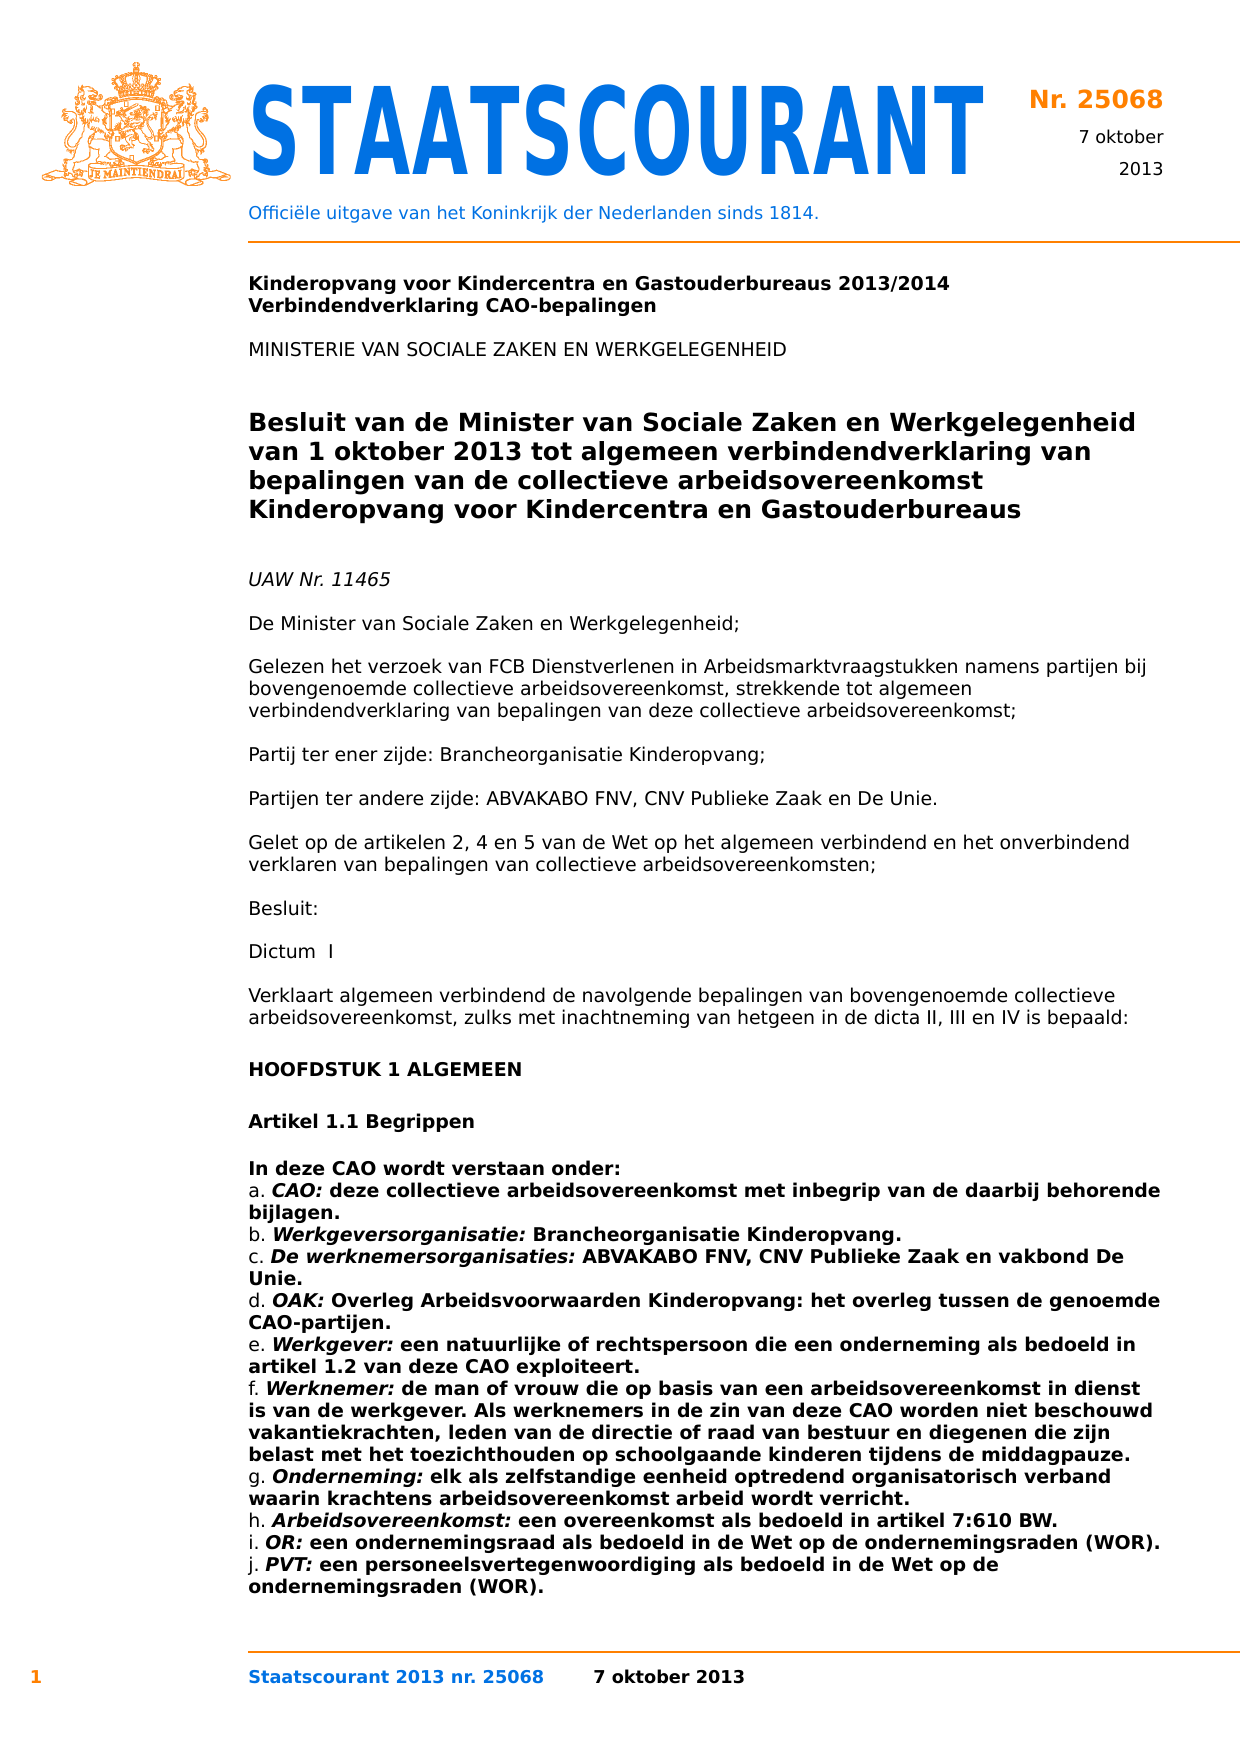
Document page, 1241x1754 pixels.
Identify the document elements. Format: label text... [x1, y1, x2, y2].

table_cell Officiële uitgave van het Koninkrijk der Nederlanden sinds 1814. [248, 203, 1240, 241]
text Gelezen het verzoek van FCB Dienstverlenen in Arbeidsmarktvraagstukken namens partijen bij bovengenoemde collectieve arbeidsovereenkomst, strekkende tot algemeen verbindendverklaring van bepalingen van deze collectieve arbeidsovereenkomst; [248, 656, 1163, 722]
text Verbindendverklaring CAO-bepalingen [248, 295, 1163, 317]
text In deze CAO wordt verstaan onder: [248, 1158, 1163, 1180]
text UAW Nr. 11465 [248, 568, 1163, 591]
text j. PVT: een personeelsvertegenwoordiging als bedoeld in de Wet op de ondernemingsraden (WOR). [248, 1554, 1163, 1598]
text Partijen ter andere zijde: ABVAKABO FNV, CNV Publieke Zaak en De Unie. [248, 788, 1163, 810]
text MINISTERIE VAN SOCIALE ZAKEN EN WERKGELEGENHEID [248, 339, 1163, 361]
text f. Werknemer: de man of vrouw die op basis van een arbeidsovereenkomst in dienst is van de werkgever. Als werknemers in de zin van deze CAO worden niet beschouwd vakantiekrachten, leden van de directie of raad van bestuur en diegenen die zijn belast met het toezichthouden op schoolgaande kinderen tijdens de middagpauze. [248, 1378, 1163, 1466]
text Kinderopvang voor Kindercentra en Gastouderbureaus 2013/2014 [248, 273, 1163, 295]
subtitle Artikel 1.1 Begrippen [248, 1111, 1163, 1133]
text Gelet op de artikelen 2, 4 en 5 van de Wet op het algemeen verbindend en het onverbindend verklaren van bepalingen van collectieve arbeidsovereenkomsten; [248, 832, 1163, 876]
text g. Onderneming: elk als zelfstandige eenheid optredend organisatorisch verband waarin krachtens arbeidsovereenkomst arbeid wordt verricht. [248, 1466, 1163, 1510]
text e. Werkgever: een natuurlijke of rechtspersoon die een onderneming als bedoeld in artikel 1.2 van deze CAO exploiteert. [248, 1334, 1163, 1378]
text c. De werknemersorganisaties: ABVAKABO FNV, CNV Publieke Zaak en vakbond De Unie. [248, 1246, 1163, 1290]
table_header [25, 62, 248, 241]
table_cell 7 oktober [998, 121, 1240, 153]
text Partij ter ener zijde: Brancheorganisatie Kinderopvang; [248, 744, 1163, 766]
text Besluit: [248, 898, 1163, 919]
text a. CAO: deze collectieve arbeidsovereenkomst met inbegrip van de daarbij behorende bijlagen. [248, 1180, 1163, 1224]
table_cell 2013 [998, 153, 1240, 203]
table_header STAATSCOURANT [248, 62, 998, 203]
subtitle Besluit van de Minister van Sociale Zaken en Werkgelegenheid van 1 oktober 2013 tot algemeen verbindendverklaring van bepalingen van de collectieve arbeidsovereenkomst Kinderopvang voor Kindercentra en Gastouderbureaus [248, 408, 1163, 525]
text Dictum I [248, 941, 1163, 963]
picture [41, 62, 231, 186]
subtitle HOOFDSTUK 1 ALGEMEEN [248, 1059, 1163, 1081]
text Verklaart algemeen verbindend de navolgende bepalingen van bovengenoemde collectieve arbeidsovereenkomst, zulks met inachtneming van hetgeen in de dicta II, III en IV is bepaald: [248, 985, 1163, 1029]
table_header Nr. 25068 [998, 62, 1240, 121]
text d. OAK: Overleg Arbeidsvoorwaarden Kinderopvang: het overleg tussen de genoemde CAO-partijen. [248, 1290, 1163, 1334]
text b. Werkgeversorganisatie: Brancheorganisatie Kinderopvang. [248, 1224, 1163, 1246]
text i. OR: een ondernemingsraad als bedoeld in de Wet op de ondernemingsraden (WOR). [248, 1532, 1163, 1554]
text h. Arbeidsovereenkomst: een overeenkomst als bedoeld in artikel 7:610 BW. [248, 1510, 1163, 1532]
text De Minister van Sociale Zaken en Werkgelegenheid; [248, 612, 1163, 634]
